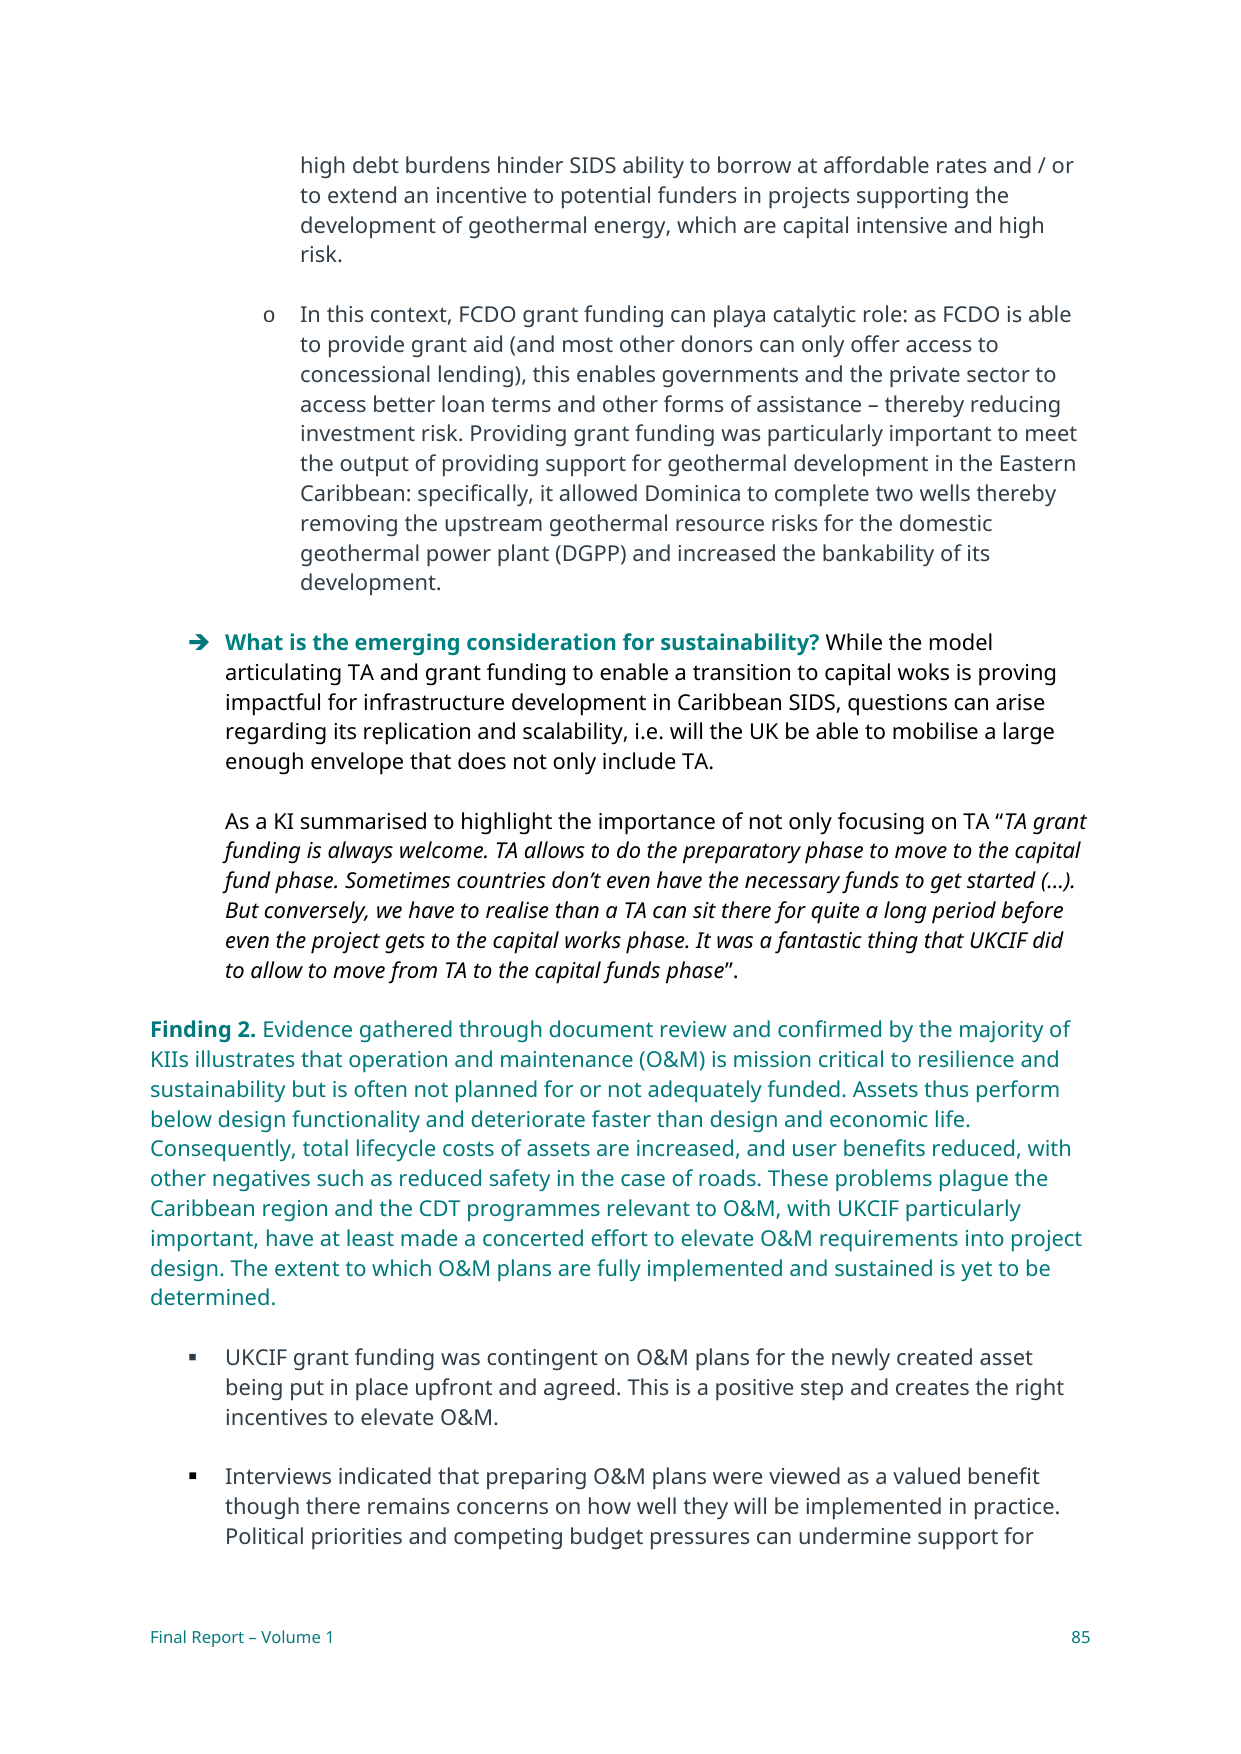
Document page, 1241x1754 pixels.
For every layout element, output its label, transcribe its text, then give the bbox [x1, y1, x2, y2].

list UKCIF grant funding was contingent on O&M plans for the newly created asset being put in place upfront and agreed. This is a positive step and creates the right incentives to elevate O&M. [187, 1342, 1090, 1431]
list high debt burdens hinder SIDS ability to borrow at affordable rates and / or to extend an incentive to potential funders in projects supporting the development of geothermal energy, which are capital intensive and high risk. [262, 150, 1090, 269]
text As a KI summarised to highlight the importance of not only focusing on TA “TA grant funding is always welcome. TA allows to do the preparatory phase to move to the capital fund phase. Sometimes countries don’t even have the necessary funds to get started (…). But conversely, we have to realise than a TA can sit there for quite a long period before even the project gets to the capital works phase. It was a fantastic thing that UKCIF did to allow to move from TA to the capital funds phase”. [225, 806, 1090, 984]
list In this context, FCDO grant funding can playa catalytic role: as FCDO is able to provide grant aid (and most other donors can only offer access to concessional lending), this enables governments and the private sector to access better loan terms and other forms of assistance – thereby reducing investment risk. Providing grant funding was particularly important to meet the output of providing support for geothermal development in the Eastern Caribbean: specifically, it allowed Dominica to complete two wells thereby removing the upstream geothermal resource risks for the domestic geothermal power plant (DGPP) and increased the bankability of its development. [262, 299, 1090, 597]
text Finding 2. Evidence gathered through document review and confirmed by the majority of KIIs illustrates that operation and maintenance (O&M) is mission critical to resilience and sustainability but is often not planned for or not adequately funded. Assets thus perform below design functionality and deteriorate faster than design and economic life. Consequently, total lifecycle costs of assets are increased, and user benefits reduced, with other negatives such as reduced safety in the case of roads. These problems plague the Caribbean region and the CDT programmes relevant to O&M, with UKCIF particularly important, have at least made a concerted effort to elevate O&M requirements into project design. The extent to which O&M plans are fully implemented and sustained is yet to be determined. [150, 1014, 1090, 1312]
list Interviews indicated that preparing O&M plans were viewed as a valued benefit though there remains concerns on how well they will be implemented in practice. Political priorities and competing budget pressures can undermine support for [187, 1461, 1090, 1550]
list What is the emerging consideration for sustainability? While the model articulating TA and grant funding to enable a transition to capital woks is proving impactful for infrastructure development in Caribbean SIDS, questions can arise regarding its replication and scalability, i.e. will the UK be able to mobilise a large enough envelope that does not only include TA. [187, 627, 1090, 776]
